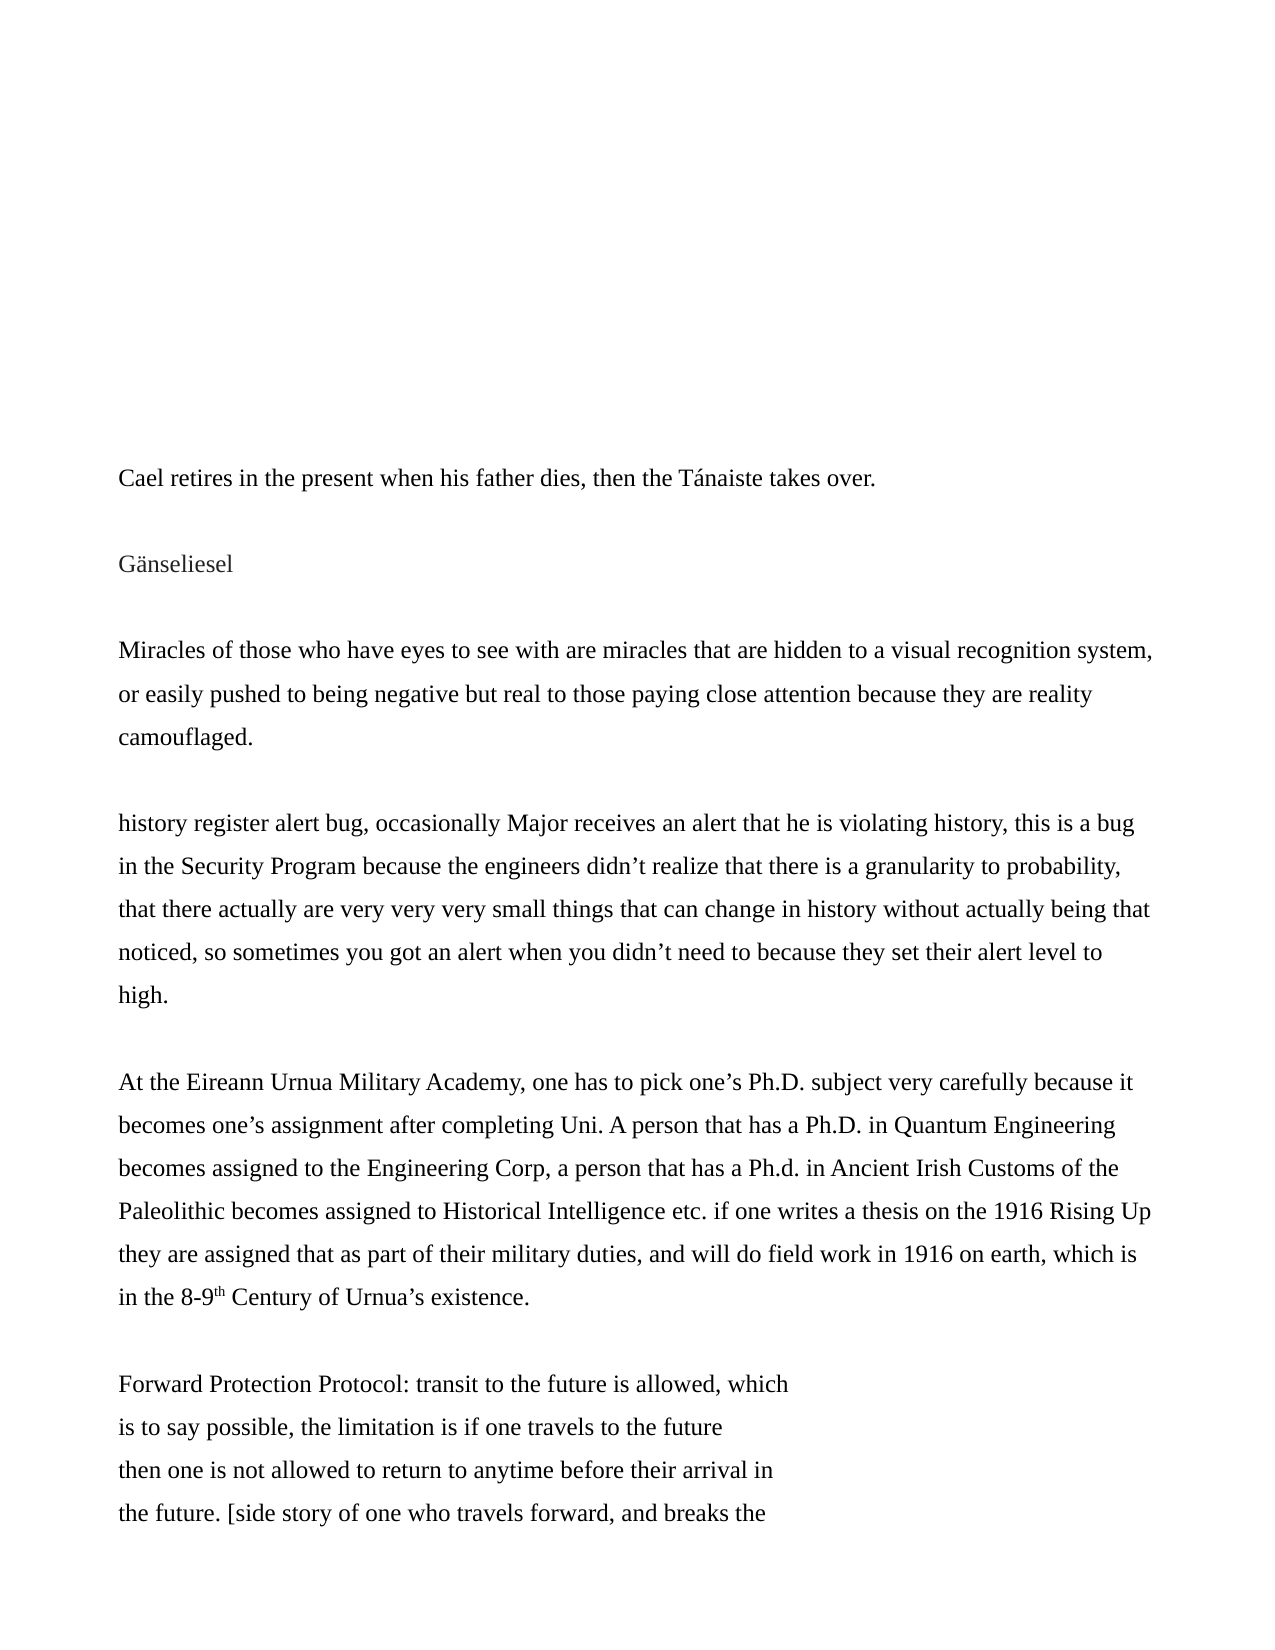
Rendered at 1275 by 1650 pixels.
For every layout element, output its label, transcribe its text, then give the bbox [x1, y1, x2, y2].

text Miracles of those who have eyes to see with are miracles that are hidden to a visual recognition system, or easily pushed to being negative but real to those paying close attention because they are reality camouflaged. [118, 636, 1157, 751]
text Cael retires in the present when his father dies, then the Tánaiste takes over. [118, 420, 1157, 535]
text At the Eireann Urnua Military Academy, one has to pick one’s Ph.D. subject very carefully because it becomes one’s assignment after completing Uni. A person that has a Ph.D. in Quantum Engineering becomes assigned to the Engineering Corp, a person that has a Ph.d. in Ancient Irish Customs of the Paleolithic becomes assigned to Historical Intelligence etc. if one writes a thesis on the 1916 Rising Up they are assigned that as part of their military duties, and will do field work in 1916 on earth, which is in the 8-9th Century of Urnua’s existence. Forward Protection Protocol: transit to the future is allowed, which is to say possible, the limitation is if one travels to the future then one is not allowed to return to anytime before their arrival in the future. [side story of one who travels forward, and breaks the [118, 1067, 1157, 1527]
text Gänseliesel [118, 549, 1157, 621]
text history register alert bug, occasionally Major receives an alert that he is violating history, this is a bug in the Security Program because the engineers didn’t realize that there is a granularity to probability, that there actually are very very very small things that can change in history without actually being that noticed, so sometimes you got an alert when you didn’t need to because they set their alert level to high. [118, 808, 1157, 1009]
